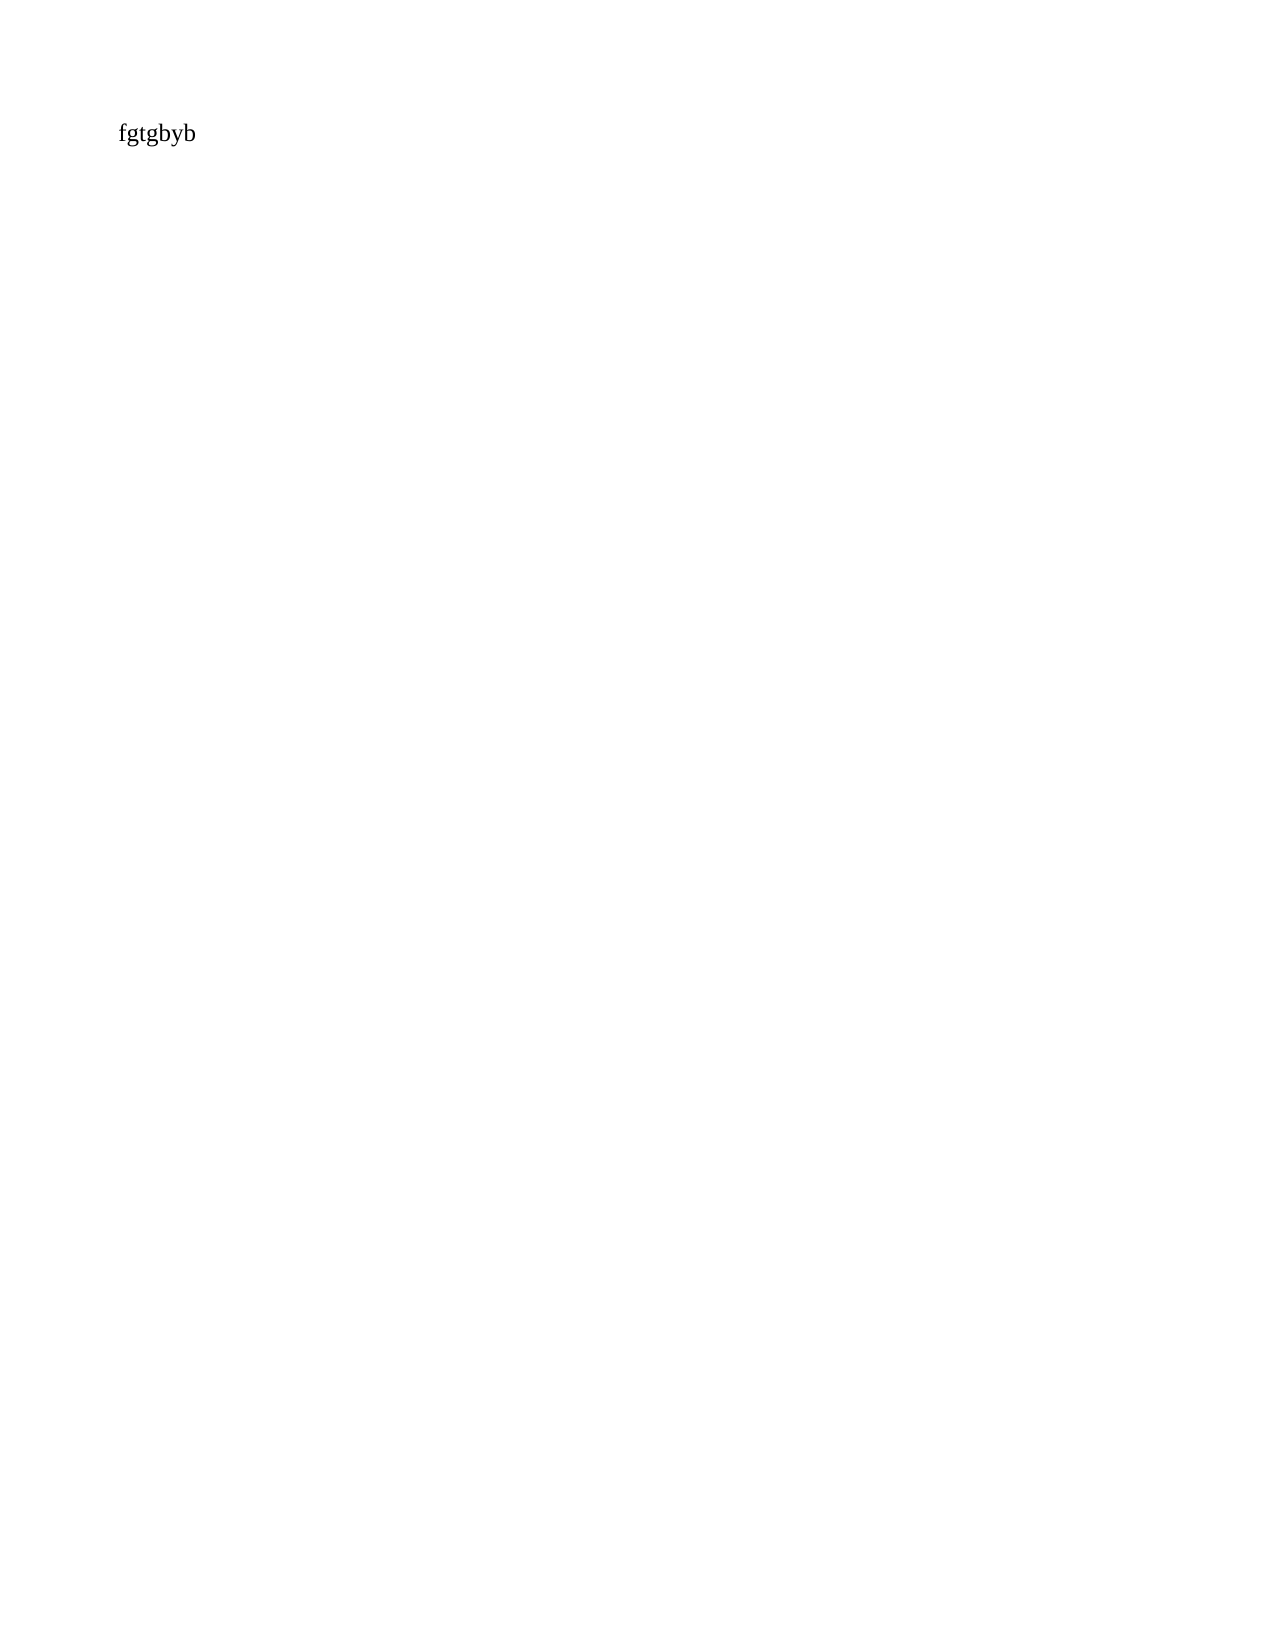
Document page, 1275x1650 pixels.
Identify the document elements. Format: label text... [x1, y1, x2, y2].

text fgtgbyb [118, 118, 1157, 147]
